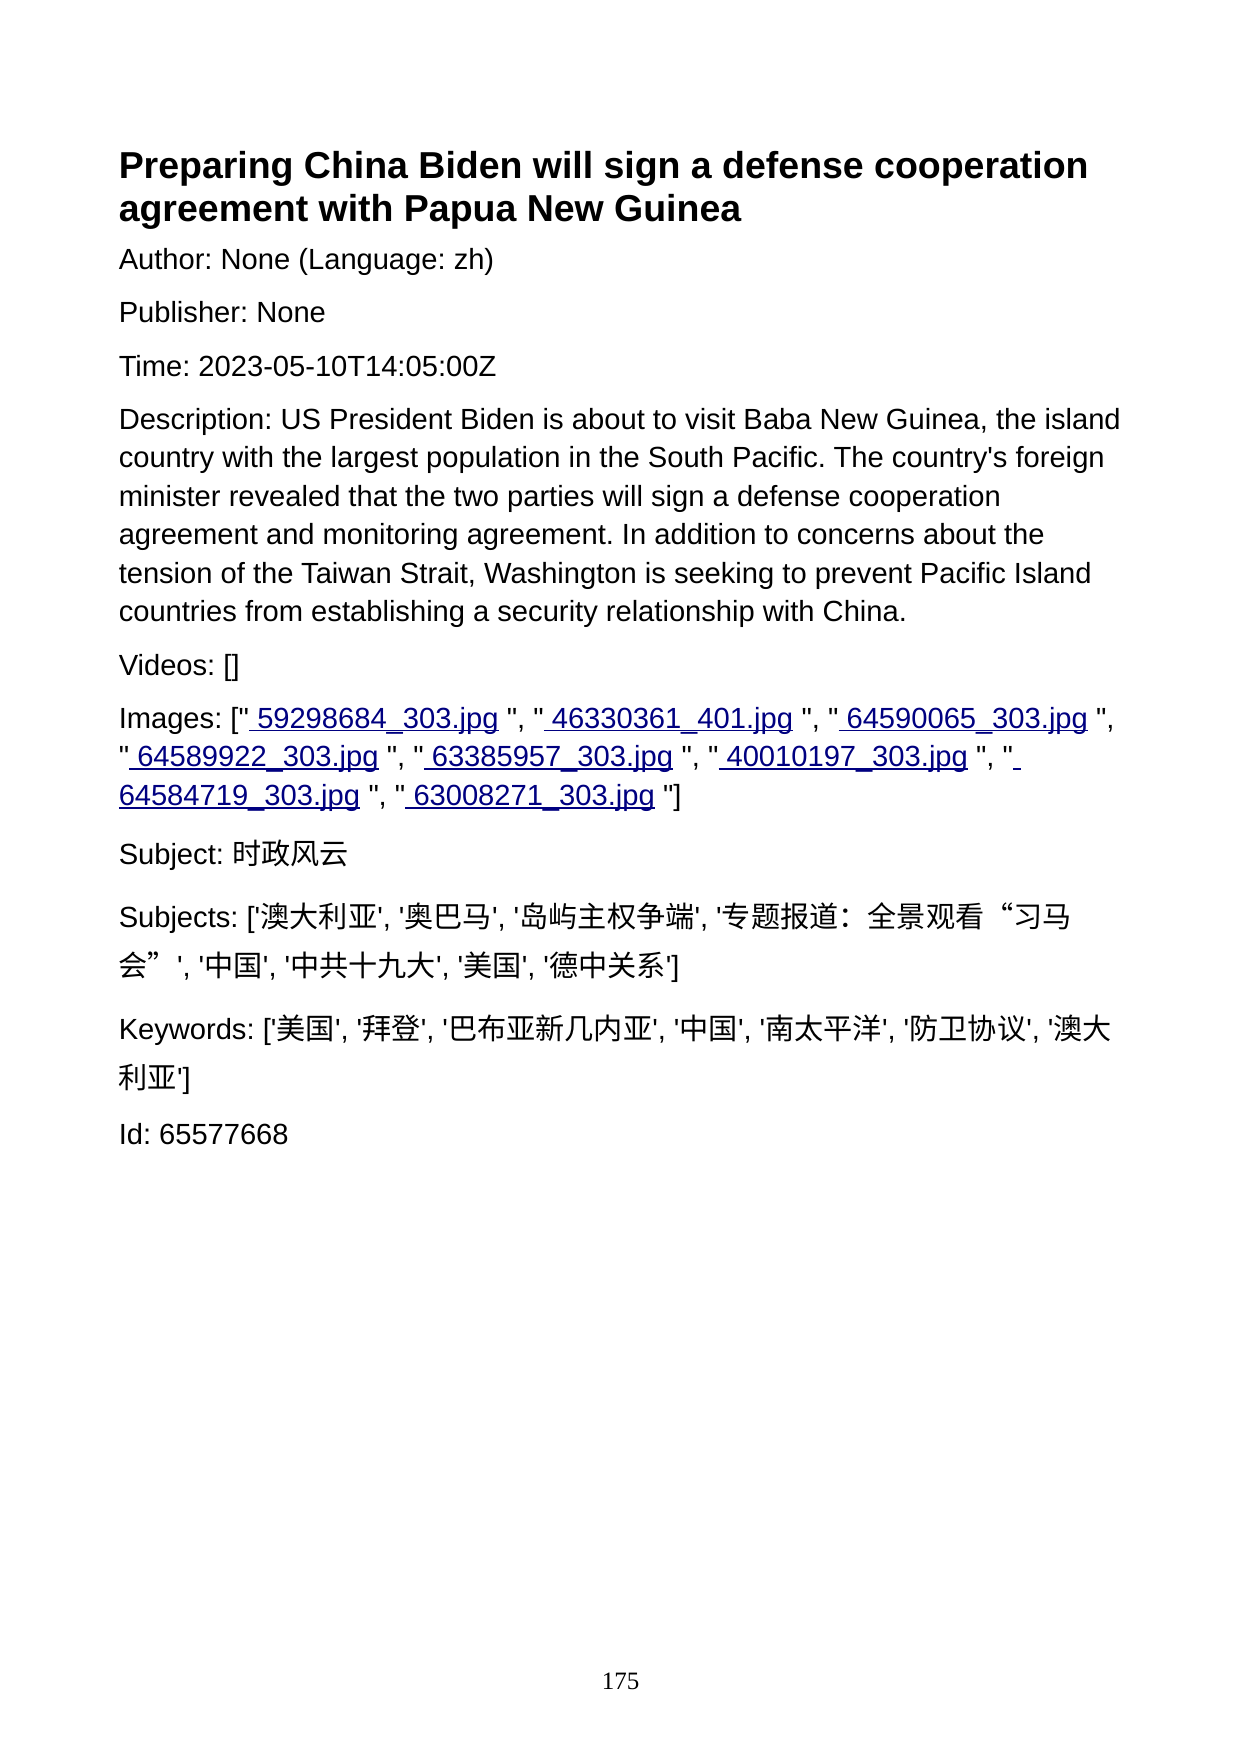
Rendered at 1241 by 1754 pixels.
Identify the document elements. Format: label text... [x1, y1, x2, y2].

text Keywords: ['美国', '拜登', '巴布亚新几内亚', '中国', '南太平洋', '防卫协议', '澳大利亚'] [118, 1006, 1122, 1096]
subtitle Preparing China Biden will sign a defense cooperation agreement with Papua New Guinea [118, 143, 1122, 230]
text Author: None (Language: zh) [118, 242, 1122, 276]
text Subjects: ['澳大利亚', '奥巴马', '岛屿主权争端', '专题报道：全景观看“习马会”', '中国', '中共十九大', '美国', '德中关系'] [118, 894, 1122, 985]
text Publisher: None [118, 295, 1122, 329]
text Videos: [] [118, 647, 1122, 681]
text Subject: 时政风云 [118, 831, 1122, 873]
text Description: US President Biden is about to visit Baba New Guinea, the island country with the largest population in the South Pacific. The country's foreign minister revealed that the two parties will sign a defense cooperation agreement and monitoring agreement. In addition to concerns about the tension of the Taiwan Strait, Washington is seeking to prevent Pacific Island countries from establishing a security relationship with China. [118, 402, 1122, 628]
text Time: 2023-05-10T14:05:00Z [118, 348, 1122, 382]
text Id: 65577668 [118, 1117, 1122, 1151]
text Images: [" 59298684_303.jpg ", " 46330361_401.jpg ", " 64590065_303.jpg ", " 64589922_303.jpg ", " 63385957_303.jpg ", " 40010197_303.jpg ", " 64584719_303.jpg ", " 63008271_303.jpg "] [118, 701, 1122, 811]
